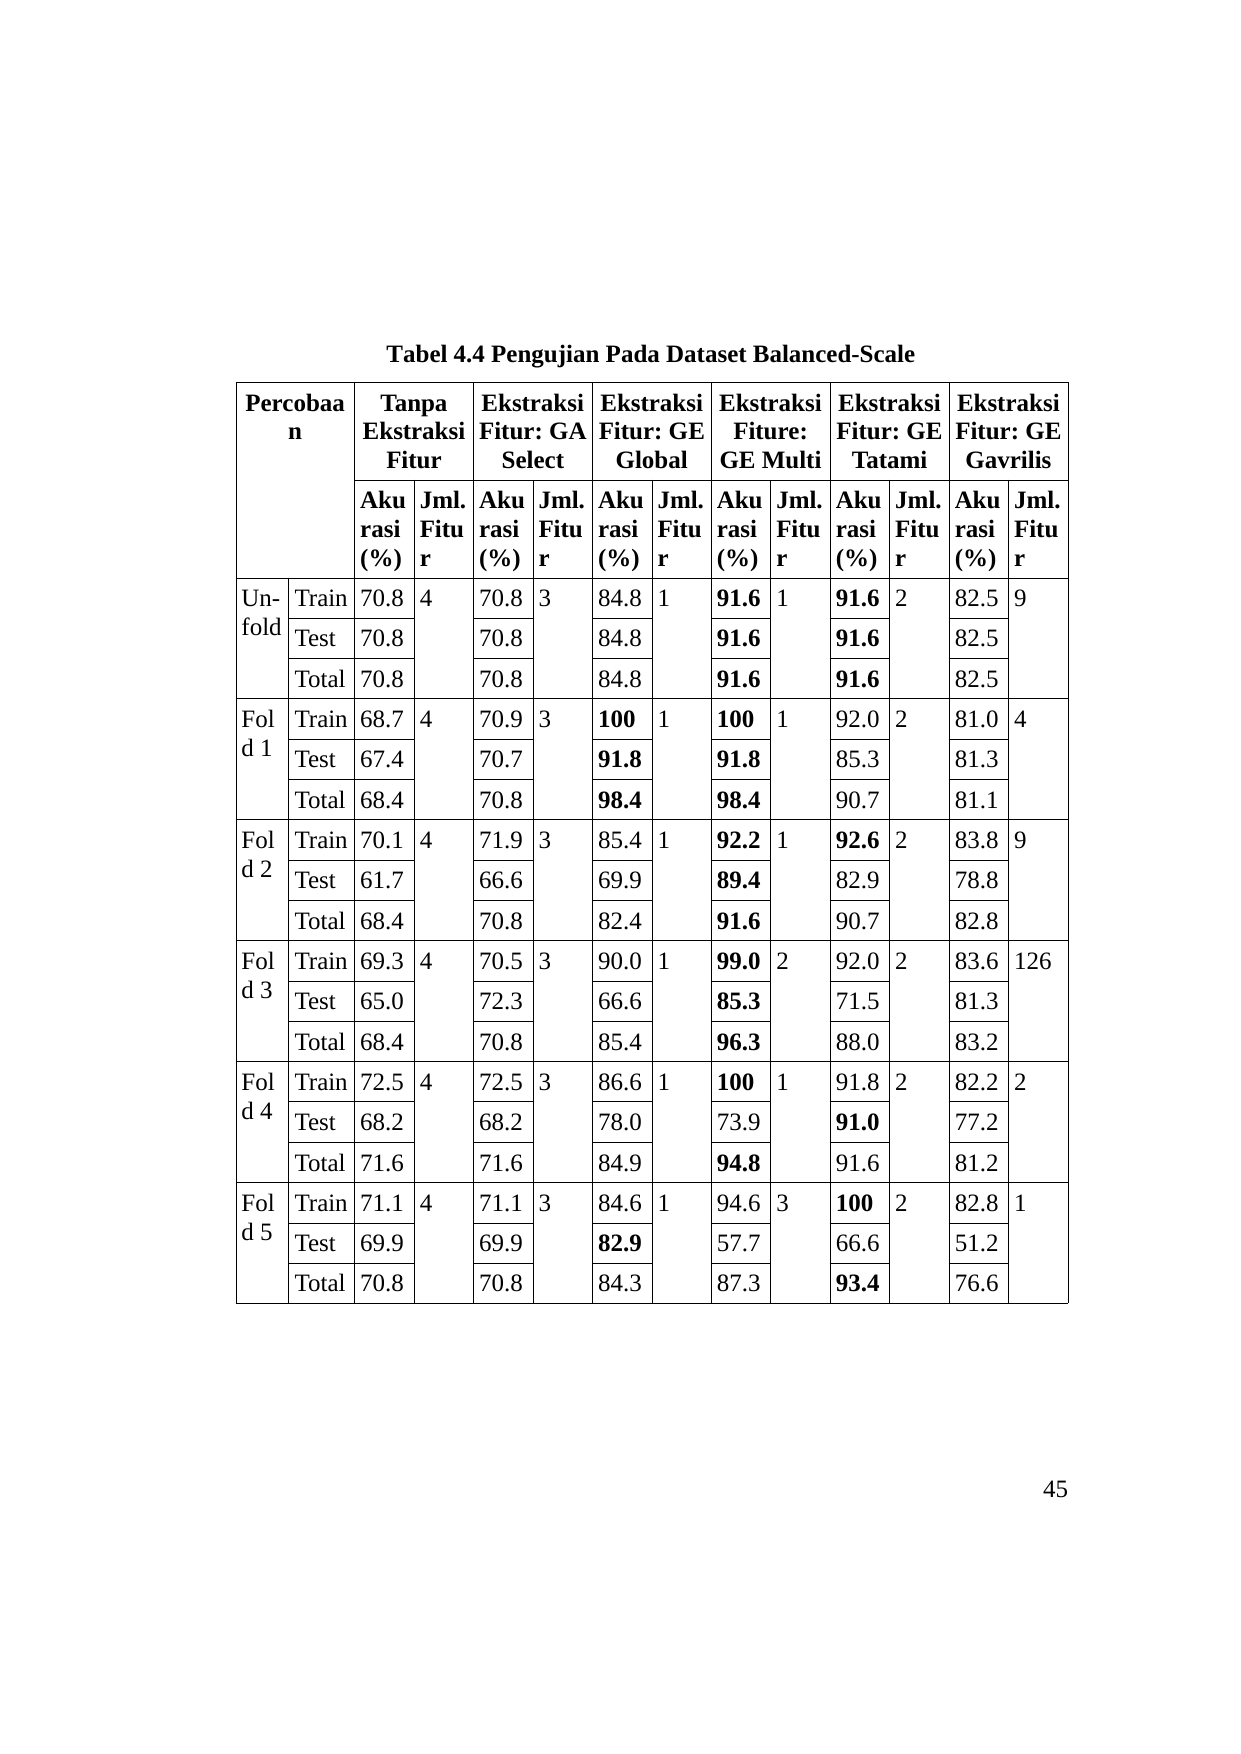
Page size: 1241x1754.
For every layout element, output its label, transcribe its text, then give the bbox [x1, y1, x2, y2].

table_cell 71.5 [831, 982, 889, 1021]
table_cell 1 [653, 699, 711, 819]
table_cell 100 [593, 699, 652, 739]
table_cell Train [289, 1062, 354, 1101]
table_header Ekstraksi Fitur: GE Gavrilis [950, 383, 1068, 479]
table_cell 98.4 [593, 780, 652, 819]
table_cell 1 [653, 820, 711, 940]
table_cell Total [289, 1022, 354, 1061]
table_cell 84.6 [593, 1183, 652, 1222]
table_cell 2 [1009, 1062, 1068, 1182]
table_header Ekstraksi Fitur: GE Global [593, 383, 711, 479]
table_cell 100 [712, 699, 770, 739]
table_cell 69.3 [355, 941, 414, 981]
table_cell 91.6 [712, 579, 770, 618]
table_cell 84.9 [593, 1143, 652, 1182]
table_cell 2 [890, 1062, 949, 1182]
table_header Ekstraksi Fiture: GE Multi [712, 383, 830, 479]
table_cell 85.3 [712, 982, 770, 1021]
table_cell 81.2 [950, 1143, 1008, 1182]
table_cell 91.6 [712, 619, 770, 658]
table_cell 78.8 [950, 861, 1008, 900]
table_cell 4 [415, 941, 473, 1061]
table_cell Test [289, 619, 354, 658]
table_cell 96.3 [712, 1022, 770, 1061]
table_cell 9 [1009, 579, 1068, 698]
table_cell 81.3 [950, 740, 1008, 779]
table_cell 4 [415, 579, 473, 698]
table_cell 70.8 [474, 1022, 533, 1061]
table_cell 87.3 [712, 1264, 770, 1303]
table_cell 71.6 [474, 1143, 533, 1182]
table_cell 3 [534, 1183, 592, 1303]
table_cell 76.6 [950, 1264, 1008, 1303]
table_cell 71.6 [355, 1143, 414, 1182]
table_cell 57.7 [712, 1224, 770, 1263]
table_cell 82.9 [831, 861, 889, 900]
table_cell Jml. Fitur [415, 481, 473, 577]
table_cell 70.8 [355, 579, 414, 618]
table_cell 88.0 [831, 1022, 889, 1061]
table_cell 4 [415, 1183, 473, 1303]
table_cell Akurasi (%) [474, 481, 533, 577]
table_cell 91.8 [593, 740, 652, 779]
table_cell 70.7 [474, 740, 533, 779]
table_cell 71.1 [474, 1183, 533, 1222]
table_cell 69.9 [593, 861, 652, 900]
table_cell Test [289, 1224, 354, 1263]
table_cell 66.6 [474, 861, 533, 900]
table_cell 4 [1009, 699, 1068, 819]
table_cell 4 [415, 699, 473, 819]
table_cell Akurasi (%) [950, 481, 1008, 577]
table_cell 69.9 [355, 1224, 414, 1263]
table_cell 81.1 [950, 780, 1008, 819]
table_header Tanpa Ekstraksi Fitur [355, 383, 473, 479]
table_cell 82.2 [950, 1062, 1008, 1101]
table_cell 4 [415, 1062, 473, 1182]
text Tabel 4.4 Pengujian Pada Dataset Balanced-Scale [232, 339, 1068, 367]
table_cell Total [289, 1143, 354, 1182]
table_cell 68.2 [355, 1102, 414, 1142]
table_header Ekstraksi Fitur: GA Select [474, 383, 592, 479]
table_cell Train [289, 941, 354, 981]
table_cell 68.7 [355, 699, 414, 739]
table_cell 3 [534, 699, 592, 819]
table_cell 85.3 [831, 740, 889, 779]
table_cell 91.8 [712, 740, 770, 779]
table_cell 2 [890, 579, 949, 698]
table_cell Akurasi (%) [712, 481, 770, 577]
table_cell Akurasi (%) [593, 481, 652, 577]
table_cell 70.8 [474, 619, 533, 658]
table_cell Jml. Fitur [653, 481, 711, 577]
table_cell 70.8 [474, 659, 533, 698]
table_cell 2 [890, 699, 949, 819]
table_cell Train [289, 579, 354, 618]
table_cell 81.0 [950, 699, 1008, 739]
table_cell 65.0 [355, 982, 414, 1021]
table_cell Jml. Fitur [534, 481, 592, 577]
table_cell 71.9 [474, 820, 533, 859]
table_cell 2 [890, 820, 949, 940]
table_cell 70.1 [355, 820, 414, 859]
table_cell Test [289, 740, 354, 779]
table_cell 91.6 [712, 659, 770, 698]
table_cell 1 [771, 699, 830, 819]
table_cell Jml. Fitur [771, 481, 830, 577]
table_cell 91.6 [831, 1143, 889, 1182]
table_cell 91.6 [831, 619, 889, 658]
table_cell 70.8 [355, 659, 414, 698]
table_cell 92.0 [831, 699, 889, 739]
table_cell 83.8 [950, 820, 1008, 859]
table_cell 81.3 [950, 982, 1008, 1021]
table_cell 1 [771, 1062, 830, 1182]
table_cell 83.2 [950, 1022, 1008, 1061]
table_cell 66.6 [593, 982, 652, 1021]
table_cell 77.2 [950, 1102, 1008, 1142]
table_cell Total [289, 901, 354, 940]
table_cell 91.6 [831, 579, 889, 618]
table_cell 91.6 [712, 901, 770, 940]
table_cell 98.4 [712, 780, 770, 819]
table_cell Akurasi (%) [355, 481, 414, 577]
table_cell 68.4 [355, 901, 414, 940]
table_cell 85.4 [593, 1022, 652, 1061]
table_cell Test [289, 861, 354, 900]
table_cell 70.8 [474, 780, 533, 819]
table_cell 84.8 [593, 619, 652, 658]
table_cell 99.0 [712, 941, 770, 981]
table_cell 70.9 [474, 699, 533, 739]
table_cell 84.3 [593, 1264, 652, 1303]
table_cell 78.0 [593, 1102, 652, 1142]
table_cell 70.5 [474, 941, 533, 981]
table_cell 91.0 [831, 1102, 889, 1142]
table_cell Test [289, 1102, 354, 1142]
table_cell Test [289, 982, 354, 1021]
table_cell 4 [415, 820, 473, 940]
table_cell Jml. Fitur [890, 481, 949, 577]
table_cell 100 [712, 1062, 770, 1101]
table_cell 82.8 [950, 901, 1008, 940]
table_cell 82.5 [950, 579, 1008, 618]
table_cell 92.6 [831, 820, 889, 859]
table_cell Train [289, 820, 354, 859]
table_header Percobaan [237, 383, 354, 577]
table_cell Fold 3 [237, 941, 288, 1061]
table_cell 3 [534, 579, 592, 698]
table_cell 70.8 [474, 1264, 533, 1303]
table_cell 73.9 [712, 1102, 770, 1142]
table_cell 3 [771, 1183, 830, 1303]
table_cell Akurasi (%) [831, 481, 889, 577]
table_cell Train [289, 699, 354, 739]
table_cell 68.4 [355, 1022, 414, 1061]
table_cell 93.4 [831, 1264, 889, 1303]
table_cell 67.4 [355, 740, 414, 779]
table_cell 69.9 [474, 1224, 533, 1263]
table_cell 68.2 [474, 1102, 533, 1142]
table_cell 1 [653, 579, 711, 698]
table_cell 92.2 [712, 820, 770, 859]
table_cell 72.3 [474, 982, 533, 1021]
table_cell 70.8 [355, 1264, 414, 1303]
table_cell 66.6 [831, 1224, 889, 1263]
table_cell 94.8 [712, 1143, 770, 1182]
table_cell Total [289, 1264, 354, 1303]
table_cell 3 [534, 820, 592, 940]
table_cell 68.4 [355, 780, 414, 819]
table_cell Total [289, 659, 354, 698]
table_cell 70.8 [474, 579, 533, 618]
table_cell 9 [1009, 820, 1068, 940]
table_cell 61.7 [355, 861, 414, 900]
table_cell 3 [534, 1062, 592, 1182]
table_cell Fold 1 [237, 699, 288, 819]
table_cell 82.9 [593, 1224, 652, 1263]
table_cell 1 [653, 1183, 711, 1303]
table_cell 2 [771, 941, 830, 1061]
table_cell 86.6 [593, 1062, 652, 1101]
table_cell 92.0 [831, 941, 889, 981]
table_cell 85.4 [593, 820, 652, 859]
table_cell 84.8 [593, 659, 652, 698]
table_cell 51.2 [950, 1224, 1008, 1263]
table_cell 1 [653, 941, 711, 1061]
table_cell 1 [653, 1062, 711, 1182]
table_header Ekstraksi Fitur: GE Tatami [831, 383, 949, 479]
table_cell 2 [890, 1183, 949, 1303]
table_cell 72.5 [474, 1062, 533, 1101]
table_cell Un-fold [237, 579, 288, 698]
table_cell 84.8 [593, 579, 652, 618]
table_cell 72.5 [355, 1062, 414, 1101]
table_cell Total [289, 780, 354, 819]
table_cell 2 [890, 941, 949, 1061]
table_cell 70.8 [474, 901, 533, 940]
table_cell Train [289, 1183, 354, 1222]
table_cell 82.8 [950, 1183, 1008, 1222]
table_cell Jml. Fitur [1009, 481, 1068, 577]
table_cell 126 [1009, 941, 1068, 1061]
table_cell 1 [771, 579, 830, 698]
table_cell 3 [534, 941, 592, 1061]
table_cell 82.5 [950, 619, 1008, 658]
table_cell 82.5 [950, 659, 1008, 698]
table_cell 91.6 [831, 659, 889, 698]
table_cell 100 [831, 1183, 889, 1222]
table_cell Fold 5 [237, 1183, 288, 1303]
table_cell 83.6 [950, 941, 1008, 981]
table_cell 89.4 [712, 861, 770, 900]
table_cell Fold 4 [237, 1062, 288, 1182]
table_cell 90.7 [831, 901, 889, 940]
table_cell 90.7 [831, 780, 889, 819]
table_cell 70.8 [355, 619, 414, 658]
table_cell 94.6 [712, 1183, 770, 1222]
table_cell 82.4 [593, 901, 652, 940]
table_cell 1 [1009, 1183, 1068, 1303]
table_cell 91.8 [831, 1062, 889, 1101]
table_cell 71.1 [355, 1183, 414, 1222]
table_cell 1 [771, 820, 830, 940]
table_cell 90.0 [593, 941, 652, 981]
table_cell Fold 2 [237, 820, 288, 940]
